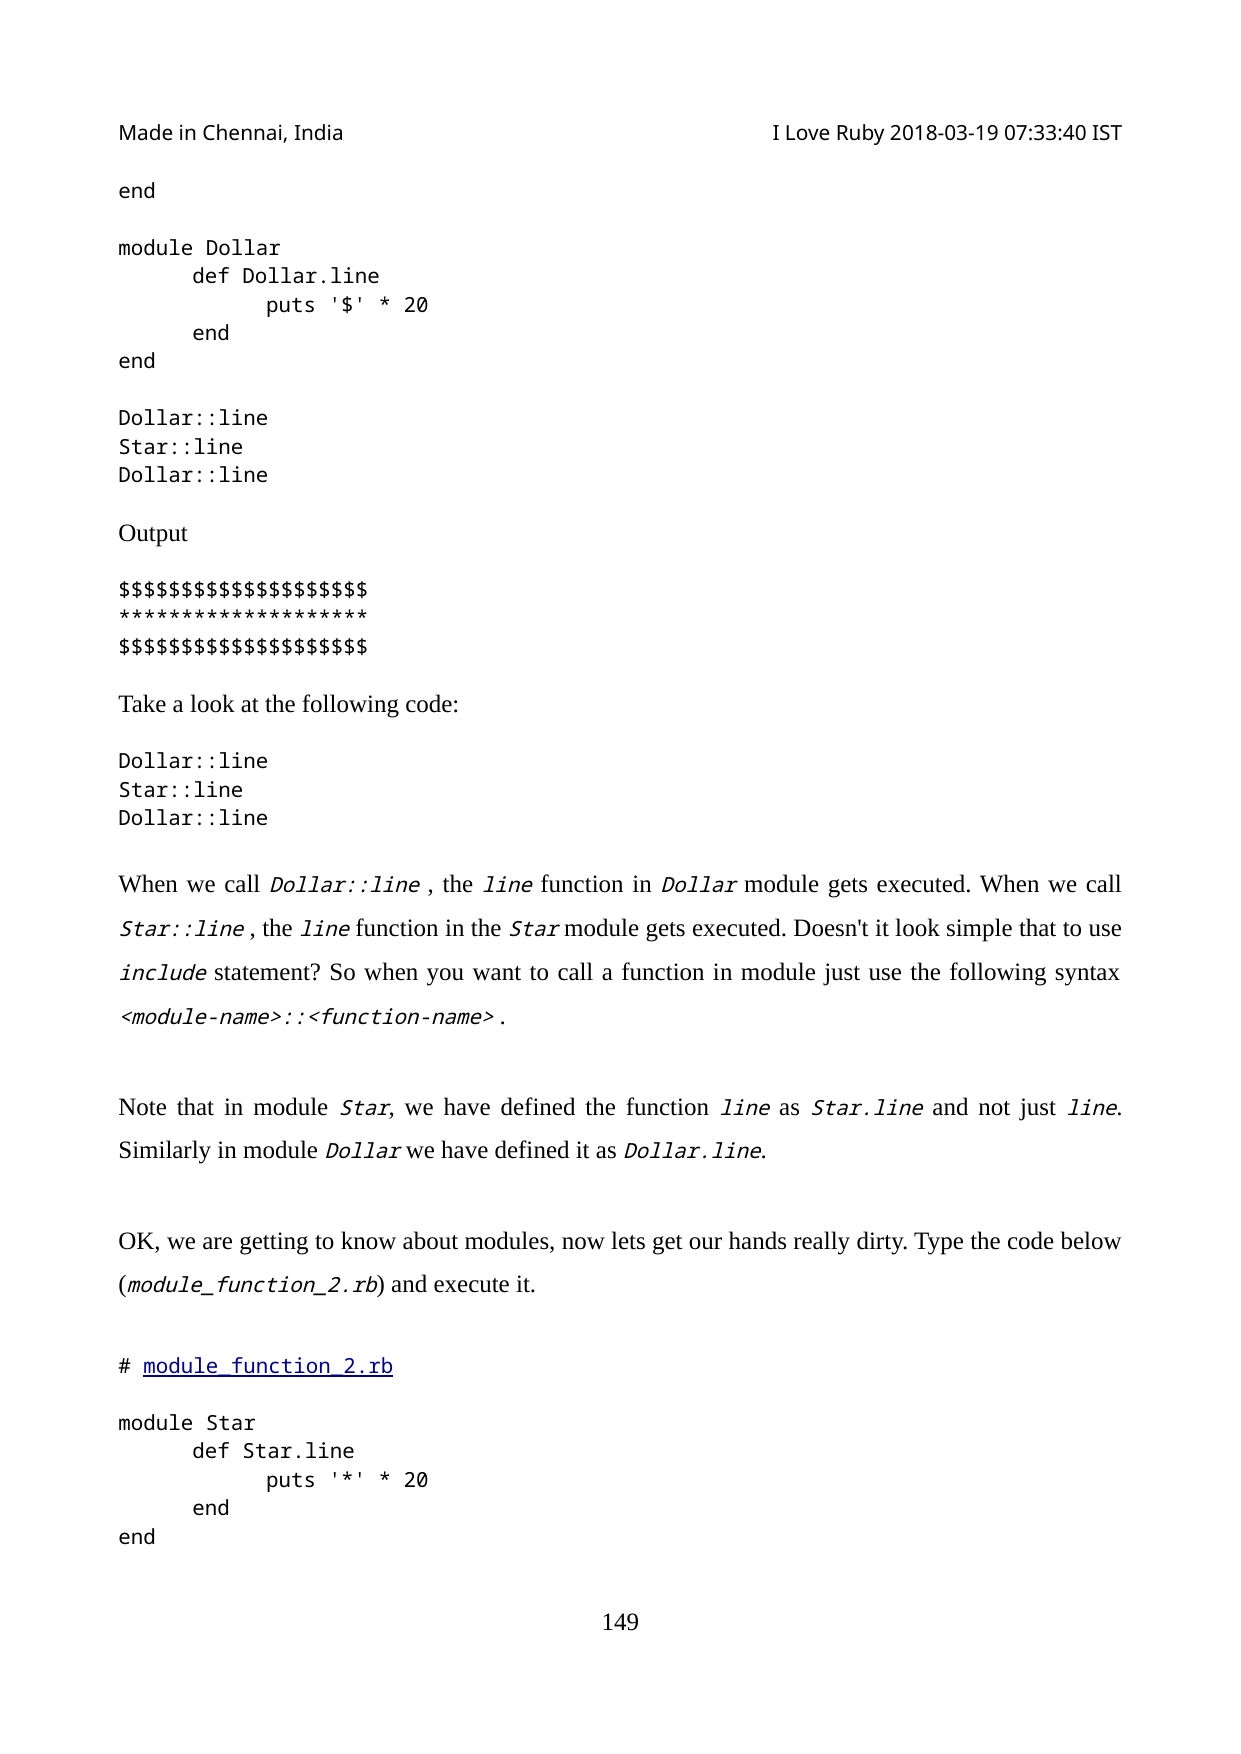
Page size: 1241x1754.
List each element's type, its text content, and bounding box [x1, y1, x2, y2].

text puts '*' * 20 [118, 1465, 1122, 1493]
text end [118, 1522, 1122, 1550]
text end [118, 318, 1122, 347]
text Dollar::line [118, 403, 1122, 432]
text ******************** [118, 603, 1122, 632]
text Note that in module Star, we have defined the function line as Star.line and not just line. Similarly in module Dollar we have defined it as Dollar.line. [118, 1092, 1122, 1165]
text OK, we are getting to know about modules, now lets get our hands really dirty. Type the code below (module_function_2.rb) and execute it. [118, 1226, 1122, 1299]
text end [118, 176, 1122, 204]
text module Dollar [118, 233, 1122, 261]
text # module_function_2.rb [118, 1351, 1122, 1379]
text When we call Dollar::line , the line function in Dollar module gets executed. When we call Star::line , the line function in the Star module gets executed. Doesn't it look simple that to use include statement? So when you want to call a function in module just use the following syntax <module-name>::<function-name> . [118, 869, 1122, 1031]
text Dollar::line [118, 803, 1122, 832]
text puts '$' * 20 [118, 290, 1122, 318]
text Take a look at the following code: [118, 689, 1122, 718]
text def Dollar.line [118, 261, 1122, 290]
text def Star.line [118, 1436, 1122, 1465]
text Dollar::line [118, 747, 1122, 775]
text module Star [118, 1408, 1122, 1436]
text Dollar::line [118, 460, 1122, 489]
text Output [118, 518, 1122, 546]
text $$$$$$$$$$$$$$$$$$$$ [118, 632, 1122, 660]
text Star::line [118, 432, 1122, 460]
text $$$$$$$$$$$$$$$$$$$$ [118, 575, 1122, 603]
text Star::line [118, 775, 1122, 803]
text end [118, 1493, 1122, 1522]
text end [118, 347, 1122, 375]
